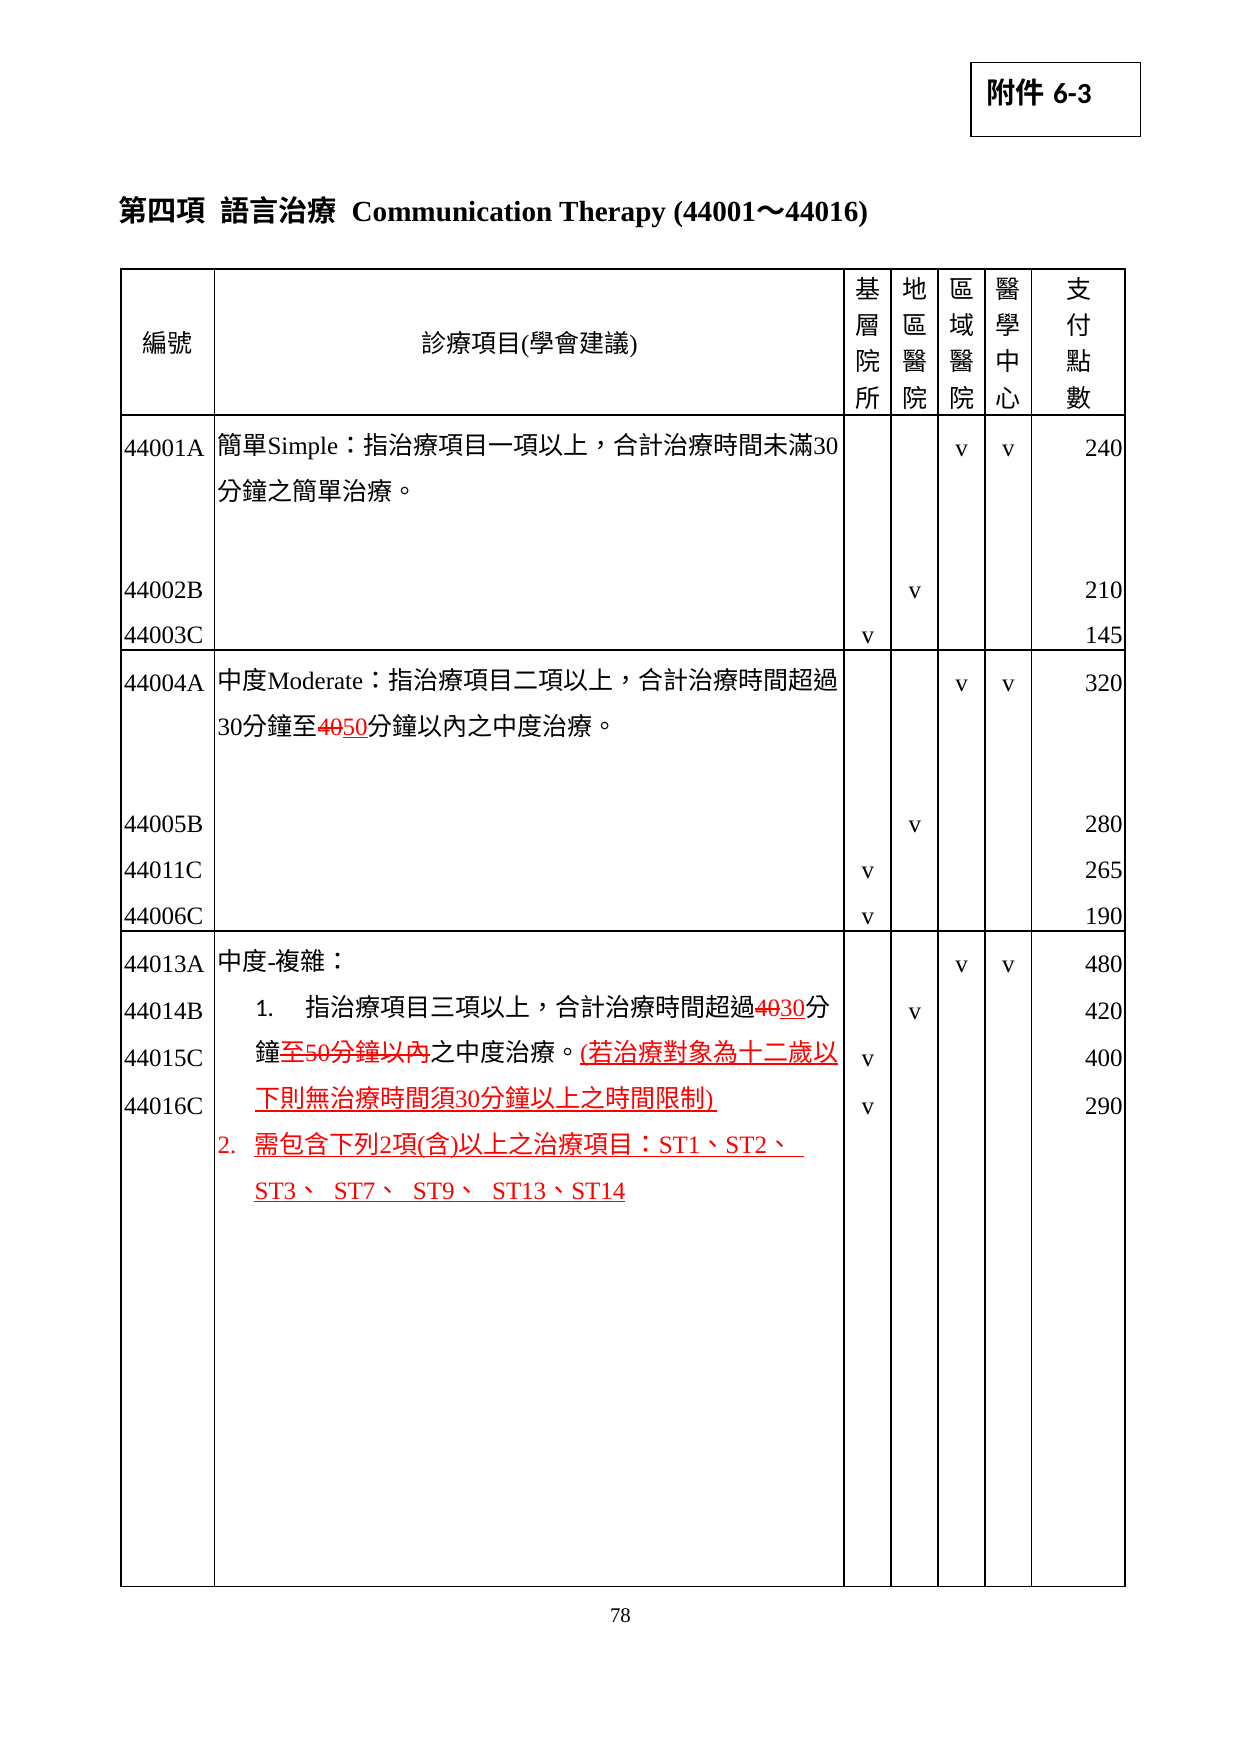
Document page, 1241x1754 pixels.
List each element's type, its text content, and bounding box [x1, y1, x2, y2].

table_cell v [845, 1072, 890, 1586]
table_cell v [986, 416, 1031, 558]
table_cell v [986, 651, 1031, 792]
table_cell [892, 932, 937, 977]
table_cell 280 [1032, 793, 1124, 838]
table_cell [939, 604, 984, 649]
table_cell [892, 1072, 937, 1586]
table_cell [845, 651, 890, 792]
table_cell [986, 604, 1031, 649]
table_cell 44011C [122, 838, 214, 884]
table_cell [939, 978, 984, 1025]
table_cell 44006C [122, 884, 214, 930]
table_cell [986, 558, 1031, 603]
table_cell [845, 978, 890, 1025]
table_cell 44015C [122, 1025, 214, 1072]
table_cell v [939, 651, 984, 792]
table_cell [986, 1072, 1031, 1586]
table_cell v [892, 978, 937, 1025]
table_cell v [892, 793, 937, 838]
table_cell 265 [1032, 838, 1124, 884]
table_header 區 域 醫 院 [939, 270, 984, 414]
table_cell [845, 416, 890, 558]
table_cell [892, 838, 937, 884]
table_header 基 層 院 所 [845, 270, 890, 414]
table_cell 44014B [122, 978, 214, 1025]
table_cell v [939, 416, 984, 558]
table_cell [845, 793, 890, 838]
table_cell v [845, 838, 890, 884]
table_cell v [986, 932, 1031, 977]
table_cell v [939, 932, 984, 977]
table_header 醫 學 中 心 [986, 270, 1031, 414]
table_cell [215, 838, 843, 884]
table_cell [845, 932, 890, 977]
table_cell 44004A [122, 651, 214, 792]
table_cell [939, 884, 984, 930]
table_cell v [892, 558, 937, 603]
table_cell 320 [1032, 651, 1124, 792]
table_header 地 區 醫 院 [892, 270, 937, 414]
table_cell 480 [1032, 932, 1124, 977]
table_cell 290 [1032, 1072, 1124, 1586]
table_cell 中度-複雜： 指治療項目三項以上，合計治療時間超過4030分鐘至50分鐘以內之中度治療。(若治療對象為十二歲以下則無治療時間須30分鐘以上之時間限制) 需包含下列2項(含)以上之治療項目：ST1、ST2、 ST3、 ST7、 ST9、 ST13、ST14 [215, 932, 843, 1586]
table_cell [939, 558, 984, 603]
table_header 支 付 點 數 [1032, 270, 1124, 414]
table_cell [986, 1025, 1031, 1072]
table_cell [939, 1072, 984, 1586]
text 第四項 語言治療 Communication Therapy (44001～44016) [118, 184, 1122, 230]
table_cell [892, 884, 937, 930]
table_header 診療項目(學會建議) [215, 270, 843, 414]
table_cell v [845, 884, 890, 930]
table_cell [939, 793, 984, 838]
table_cell 44016C [122, 1072, 214, 1586]
table_cell [986, 978, 1031, 1025]
table_cell 44002B [122, 558, 214, 603]
table_cell [986, 884, 1031, 930]
table_cell 240 [1032, 416, 1124, 558]
table_cell 44003C [122, 604, 214, 649]
table_cell [939, 838, 984, 884]
table_cell [215, 558, 843, 603]
table_cell [939, 1025, 984, 1072]
table_cell 簡單Simple：指治療項目一項以上，合計治療時間未滿30分鐘之簡單治療。 [215, 416, 843, 558]
table_cell 400 [1032, 1025, 1124, 1072]
table_cell 44005B [122, 793, 214, 838]
table_cell [986, 793, 1031, 838]
table_cell v [845, 604, 890, 649]
table_cell 210 [1032, 558, 1124, 603]
table_cell 145 [1032, 604, 1124, 649]
table_cell 420 [1032, 978, 1124, 1025]
table_cell 44013A [122, 932, 214, 977]
table_cell [892, 651, 937, 792]
table_cell [215, 884, 843, 930]
table_header 編號 [122, 270, 214, 414]
table_cell 190 [1032, 884, 1124, 930]
table_cell v [845, 1025, 890, 1072]
table_cell [892, 604, 937, 649]
table_cell [845, 558, 890, 603]
table_cell [892, 416, 937, 558]
table_cell 44001A [122, 416, 214, 558]
table_cell [892, 1025, 937, 1072]
table_cell 中度Moderate：指治療項目二項以上，合計治療時間超過30分鐘至4050分鐘以內之中度治療。 [215, 651, 843, 792]
table_cell [986, 838, 1031, 884]
table_cell [215, 793, 843, 838]
table_cell [215, 604, 843, 649]
